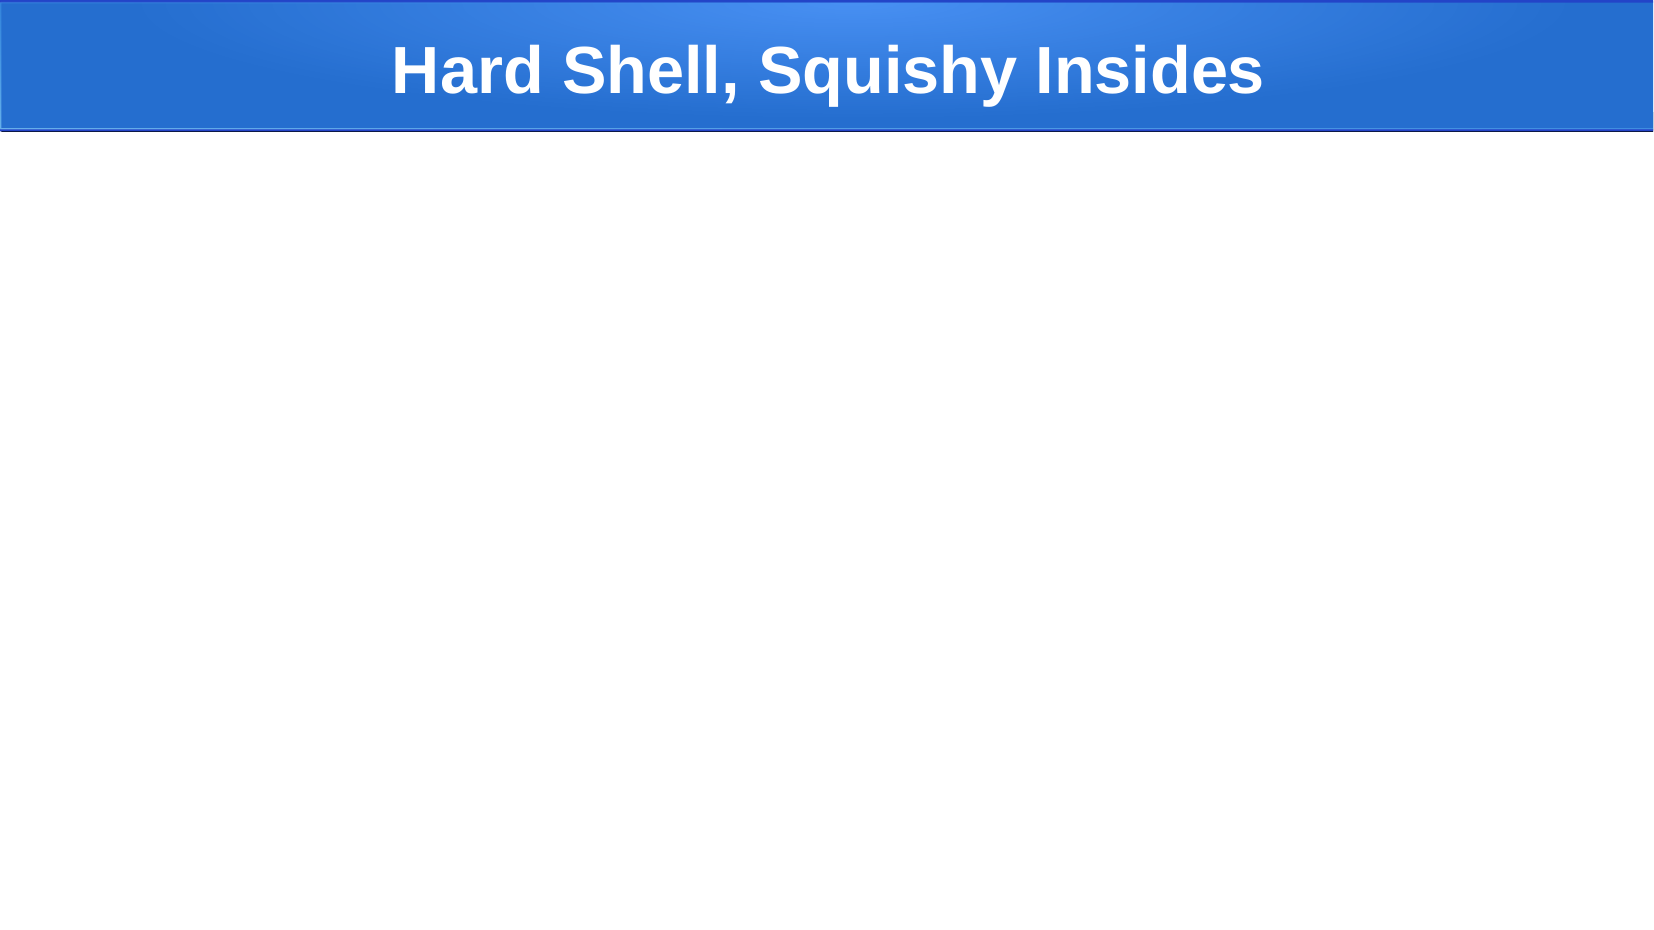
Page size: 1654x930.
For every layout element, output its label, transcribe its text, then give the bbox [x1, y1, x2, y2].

title Hard Shell, Squishy Insides [82, 5, 1576, 135]
